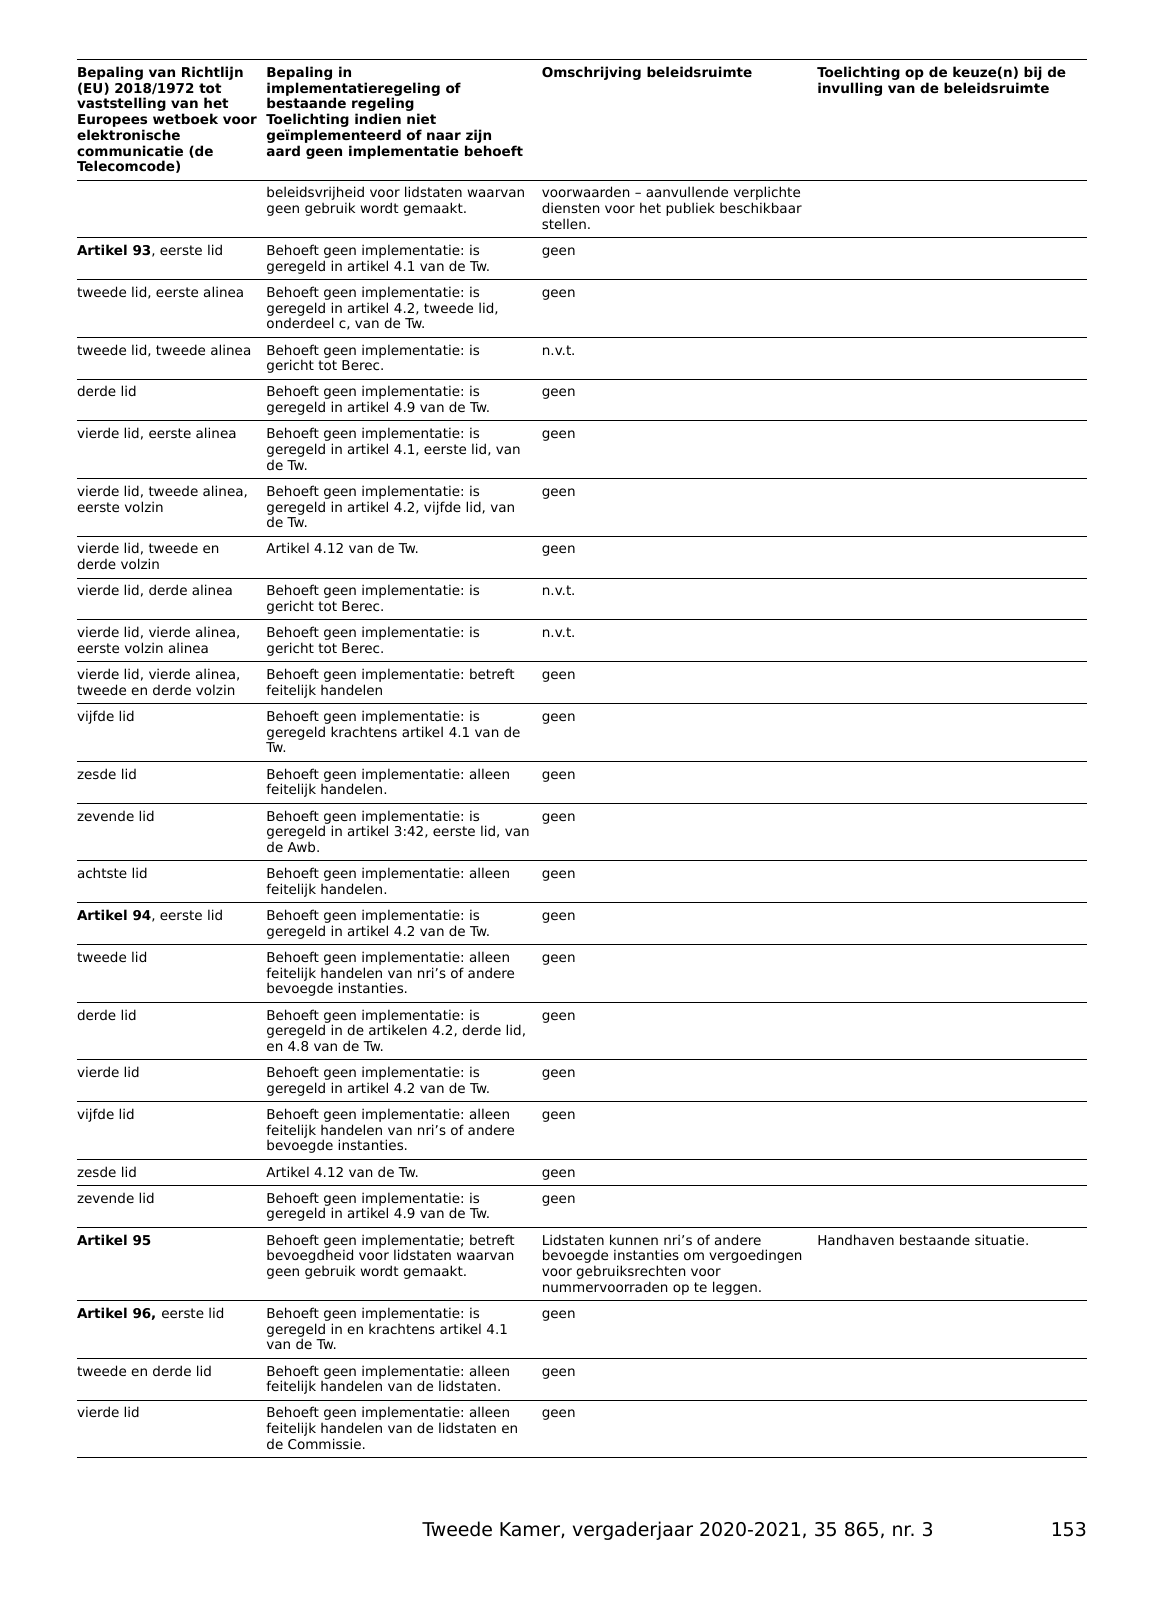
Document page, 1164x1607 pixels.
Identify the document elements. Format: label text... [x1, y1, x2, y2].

table_cell Artikel 4.12 van de Tw. [260, 1160, 536, 1185]
table_cell [811, 380, 1087, 420]
table_cell Behoeft geen implementatie: is geregeld in artikel 4.2, vijfde lid, van de Tw. [260, 479, 536, 536]
table_cell [811, 1160, 1087, 1185]
table_cell tweede en derde lid [77, 1359, 260, 1399]
table_cell zesde lid [77, 762, 260, 803]
table_cell vierde lid [77, 1401, 260, 1457]
table_cell geen [536, 421, 811, 478]
table_cell Behoeft geen implementatie: alleen feitelijk handelen. [260, 861, 536, 902]
table_cell vijfde lid [77, 1102, 260, 1159]
table_cell Behoeft geen implementatie: is gericht tot Berec. [260, 338, 536, 378]
table_cell Behoeft geen implementatie: alleen feitelijk handelen van nri’s of andere bevoegde instanties. [260, 945, 536, 1002]
table_cell geen [536, 380, 811, 420]
table_cell Artikel 93, eerste lid [77, 238, 260, 279]
table_cell achtste lid [77, 861, 260, 902]
table_cell geen [536, 1186, 811, 1227]
table_cell [811, 704, 1087, 761]
table_cell Behoeft geen implementatie: is geregeld krachtens artikel 4.1 van de Tw. [260, 704, 536, 761]
table_cell beleidsvrijheid voor lidstaten waarvan geen gebruik wordt gemaakt. [260, 181, 536, 237]
table_cell Handhaven bestaande situatie. [811, 1228, 1087, 1300]
table_cell geen [536, 280, 811, 337]
table_cell [811, 238, 1087, 279]
table_cell zesde lid [77, 1160, 260, 1185]
table_cell vierde lid, derde alinea [77, 579, 260, 619]
table_cell Behoeft geen implementatie: is geregeld in en krachtens artikel 4.1 van de Tw. [260, 1301, 536, 1358]
table_cell geen [536, 762, 811, 803]
table_cell tweede lid [77, 945, 260, 1002]
table_cell [811, 1301, 1087, 1358]
table_cell geen [536, 861, 811, 902]
table_cell vierde lid, vierde alinea, tweede en derde volzin [77, 662, 260, 703]
table_cell geen [536, 804, 811, 860]
table_header Omschrijving beleidsruimte [536, 60, 811, 179]
table_cell vierde lid, tweede alinea, eerste volzin [77, 479, 260, 536]
table_header Bepaling in implementatieregeling of bestaande regeling Toelichting indien niet geïmplementeerd of naar zijn aard geen implementatie behoeft [260, 60, 536, 179]
table_cell Behoeft geen implementatie: alleen feitelijk handelen van de lidstaten. [260, 1359, 536, 1399]
table_cell Behoeft geen implementatie: is geregeld in artikel 4.1 van de Tw. [260, 238, 536, 279]
table_cell [811, 280, 1087, 337]
table_cell Behoeft geen implementatie: is geregeld in artikel 4.9 van de Tw. [260, 1186, 536, 1227]
table_cell [811, 1401, 1087, 1457]
table_cell geen [536, 945, 811, 1002]
table_cell derde lid [77, 380, 260, 420]
table_cell vierde lid, eerste alinea [77, 421, 260, 478]
table_cell n.v.t. [536, 579, 811, 619]
table_cell zevende lid [77, 1186, 260, 1227]
table_cell geen [536, 1359, 811, 1399]
table_cell Behoeft geen implementatie: is geregeld in artikel 4.2 van de Tw. [260, 1060, 536, 1101]
table_cell vierde lid, tweede en derde volzin [77, 537, 260, 577]
table_cell Artikel 95 [77, 1228, 260, 1300]
table_cell [811, 762, 1087, 803]
table_cell [811, 861, 1087, 902]
table_cell geen [536, 903, 811, 944]
table_cell Lidstaten kunnen nri’s of andere bevoegde instanties om vergoedingen voor gebruiksrechten voor nummervoorraden op te leggen. [536, 1228, 811, 1300]
table_cell [811, 181, 1087, 237]
table_cell vierde lid [77, 1060, 260, 1101]
table_cell [811, 662, 1087, 703]
table_cell geen [536, 537, 811, 577]
table_cell n.v.t. [536, 620, 811, 661]
table_cell n.v.t. [536, 338, 811, 378]
table_cell Behoeft geen implementatie: is gericht tot Berec. [260, 579, 536, 619]
table_cell geen [536, 238, 811, 279]
table_cell zevende lid [77, 804, 260, 860]
table_cell [811, 1102, 1087, 1159]
table_header Bepaling van Richtlijn (EU) 2018/1972 tot vaststelling van het Europees wetboek voor elektronische communicatie (de Telecomcode) [77, 60, 260, 179]
table_cell [77, 181, 260, 237]
table_header Toelichting op de keuze(n) bij de invulling van de beleidsruimte [811, 60, 1087, 179]
table_cell geen [536, 1060, 811, 1101]
table_cell geen [536, 479, 811, 536]
table_cell Behoeft geen implementatie: is geregeld in de artikelen 4.2, derde lid, en 4.8 van de Tw. [260, 1003, 536, 1059]
table_cell geen [536, 1401, 811, 1457]
table_cell Behoeft geen implementatie: is geregeld in artikel 4.2 van de Tw. [260, 903, 536, 944]
table_cell geen [536, 1003, 811, 1059]
table_cell geen [536, 1102, 811, 1159]
table_cell [811, 804, 1087, 860]
table_cell Behoeft geen implementatie: alleen feitelijk handelen van nri’s of andere bevoegde instanties. [260, 1102, 536, 1159]
table_cell [811, 479, 1087, 536]
table_cell [811, 421, 1087, 478]
table_cell geen [536, 704, 811, 761]
table_cell Artikel 94, eerste lid [77, 903, 260, 944]
table_cell vijfde lid [77, 704, 260, 761]
table_cell geen [536, 662, 811, 703]
table_cell [811, 945, 1087, 1002]
table_cell [811, 338, 1087, 378]
table_cell Artikel 96, eerste lid [77, 1301, 260, 1358]
table_cell Behoeft geen implementatie: is geregeld in artikel 4.9 van de Tw. [260, 380, 536, 420]
table_cell Behoeft geen implementatie; betreft bevoegdheid voor lidstaten waarvan geen gebruik wordt gemaakt. [260, 1228, 536, 1300]
table_cell [811, 1359, 1087, 1399]
table_cell geen [536, 1301, 811, 1358]
table_cell Behoeft geen implementatie: is geregeld in artikel 4.2, tweede lid, onderdeel c, van de Tw. [260, 280, 536, 337]
table_cell Artikel 4.12 van de Tw. [260, 537, 536, 577]
table_cell Behoeft geen implementatie: betreft feitelijk handelen [260, 662, 536, 703]
table_cell derde lid [77, 1003, 260, 1059]
table_cell Behoeft geen implementatie: is gericht tot Berec. [260, 620, 536, 661]
table_cell voorwaarden – aanvullende verplichte diensten voor het publiek beschikbaar stellen. [536, 181, 811, 237]
table_cell [811, 1186, 1087, 1227]
table_cell [811, 903, 1087, 944]
table_cell tweede lid, tweede alinea [77, 338, 260, 378]
table_cell [811, 579, 1087, 619]
table_cell geen [536, 1160, 811, 1185]
table_cell Behoeft geen implementatie: is geregeld in artikel 4.1, eerste lid, van de Tw. [260, 421, 536, 478]
table_cell Behoeft geen implementatie: alleen feitelijk handelen van de lidstaten en de Commissie. [260, 1401, 536, 1457]
table_cell Behoeft geen implementatie: alleen feitelijk handelen. [260, 762, 536, 803]
table_cell tweede lid, eerste alinea [77, 280, 260, 337]
table_cell [811, 537, 1087, 577]
table_cell Behoeft geen implementatie: is geregeld in artikel 3:42, eerste lid, van de Awb. [260, 804, 536, 860]
table_cell [811, 620, 1087, 661]
table_cell vierde lid, vierde alinea, eerste volzin alinea [77, 620, 260, 661]
table_cell [811, 1060, 1087, 1101]
table_cell [811, 1003, 1087, 1059]
